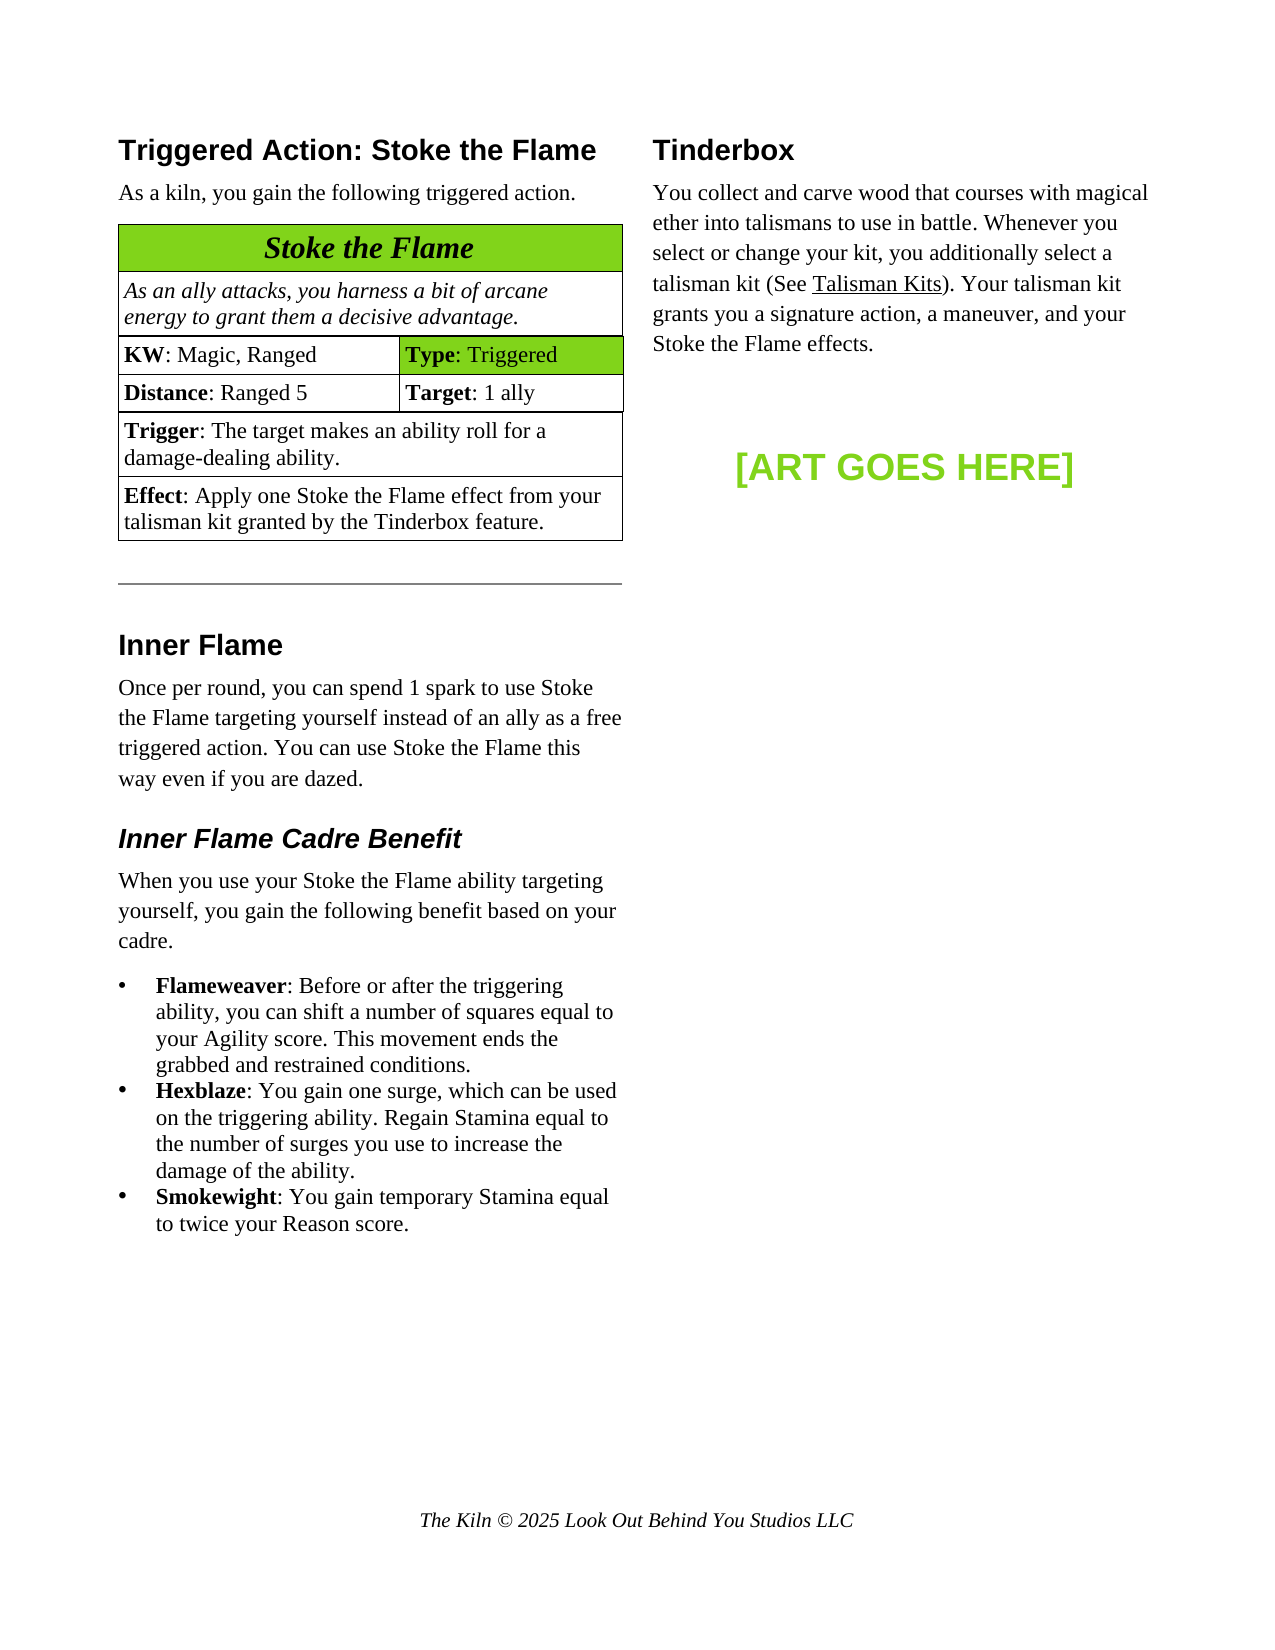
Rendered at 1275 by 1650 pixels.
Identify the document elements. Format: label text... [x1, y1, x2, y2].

list Hexblaze: You gain one surge, which can be used on the triggering ability. Regain Stamina equal to the number of surges you use to increase the damage of the ability. [118, 1077, 622, 1183]
table_header Trigger: The target makes an ability roll for a damage-dealing ability. [119, 413, 622, 476]
table_header Type: Triggered [400, 337, 623, 374]
table_cell Target: 1 ally [400, 375, 623, 411]
table_cell As an ally attacks, you harness a bit of arcane energy to grant them a decisive advantage. [119, 272, 622, 335]
table_cell Effect: Apply one Stoke the Flame effect from your talisman kit granted by the Tinderbox feature. [119, 477, 622, 540]
subtitle Triggered Action: Stoke the Flame [118, 133, 622, 166]
subtitle Inner Flame Cadre Benefit [118, 822, 622, 854]
list Smokewight: You gain temporary Stamina equal to twice your Reason score. [118, 1183, 622, 1236]
text You collect and carve wood that courses with magical ether into talismans to use in battle. Whenever you select or change your kit, you additionally select a talisman kit (See Talisman Kits). Your talisman kit grants you a signature action, a maneuver, and your Stoke the Flame effects. [652, 179, 1157, 356]
text Once per round, you can spend 1 spark to use Stoke the Flame targeting yourself instead of an ally as a free triggered action. You can use Stoke the Flame this way even if you are dazed. [118, 674, 622, 791]
table_cell Distance: Ranged 5 [119, 375, 399, 411]
subtitle Tinderbox [652, 133, 1157, 166]
subtitle [ART GOES HERE] [652, 444, 1157, 488]
table_header KW: Magic, Ranged [119, 337, 399, 374]
text As a kiln, you gain the following triggered action. [118, 179, 622, 205]
list Flameweaver: Before or after the triggering ability, you can shift a number of squares equal to your Agility score. This movement ends the grabbed and restrained conditions. [118, 972, 622, 1077]
text When you use your Stoke the Flame ability targeting yourself, you gain the following benefit based on your cadre. [118, 867, 622, 953]
table_header Stoke the Flame [119, 225, 622, 271]
subtitle Inner Flame [118, 628, 622, 662]
